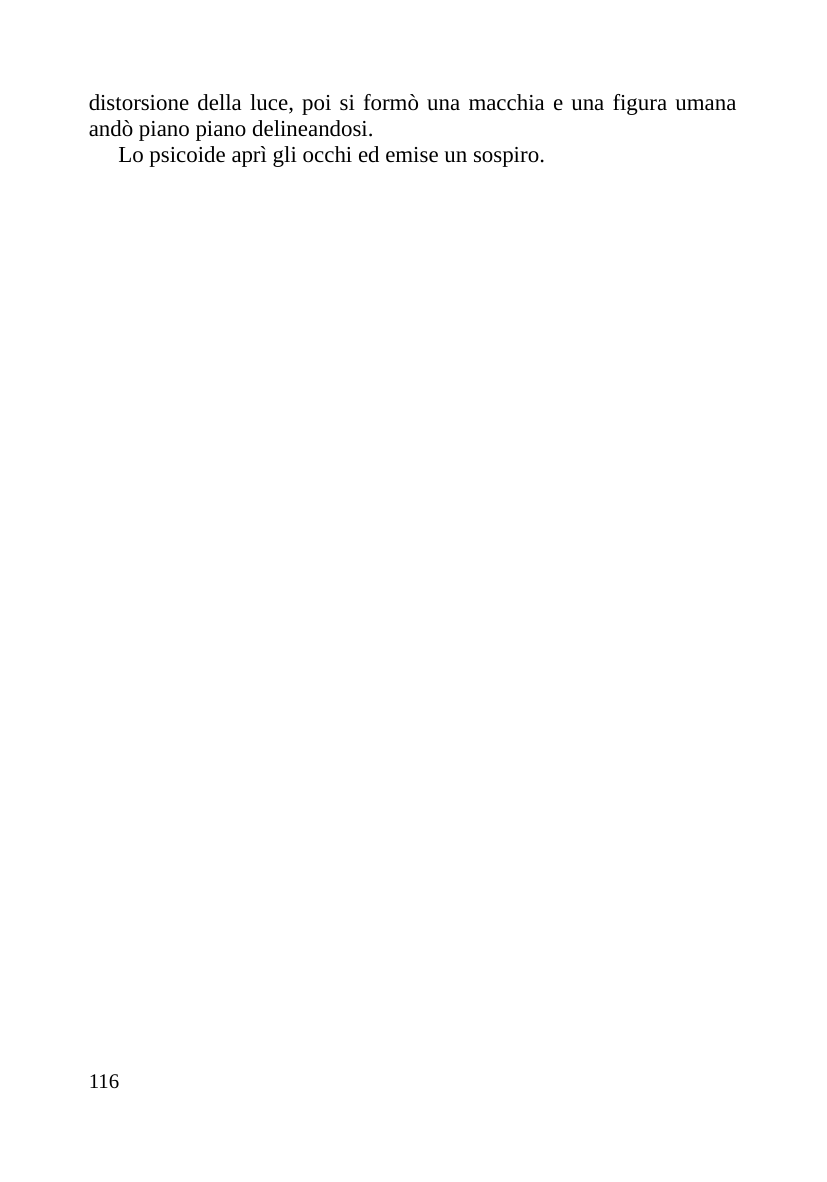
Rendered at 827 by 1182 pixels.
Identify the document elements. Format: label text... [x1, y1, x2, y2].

text Lo psicoide aprì gli occhi ed emise un sospiro. [88, 141, 738, 168]
text distorsione della luce, poi si formò una macchia e una figura umana andò piano piano delineandosi. [88, 88, 738, 141]
